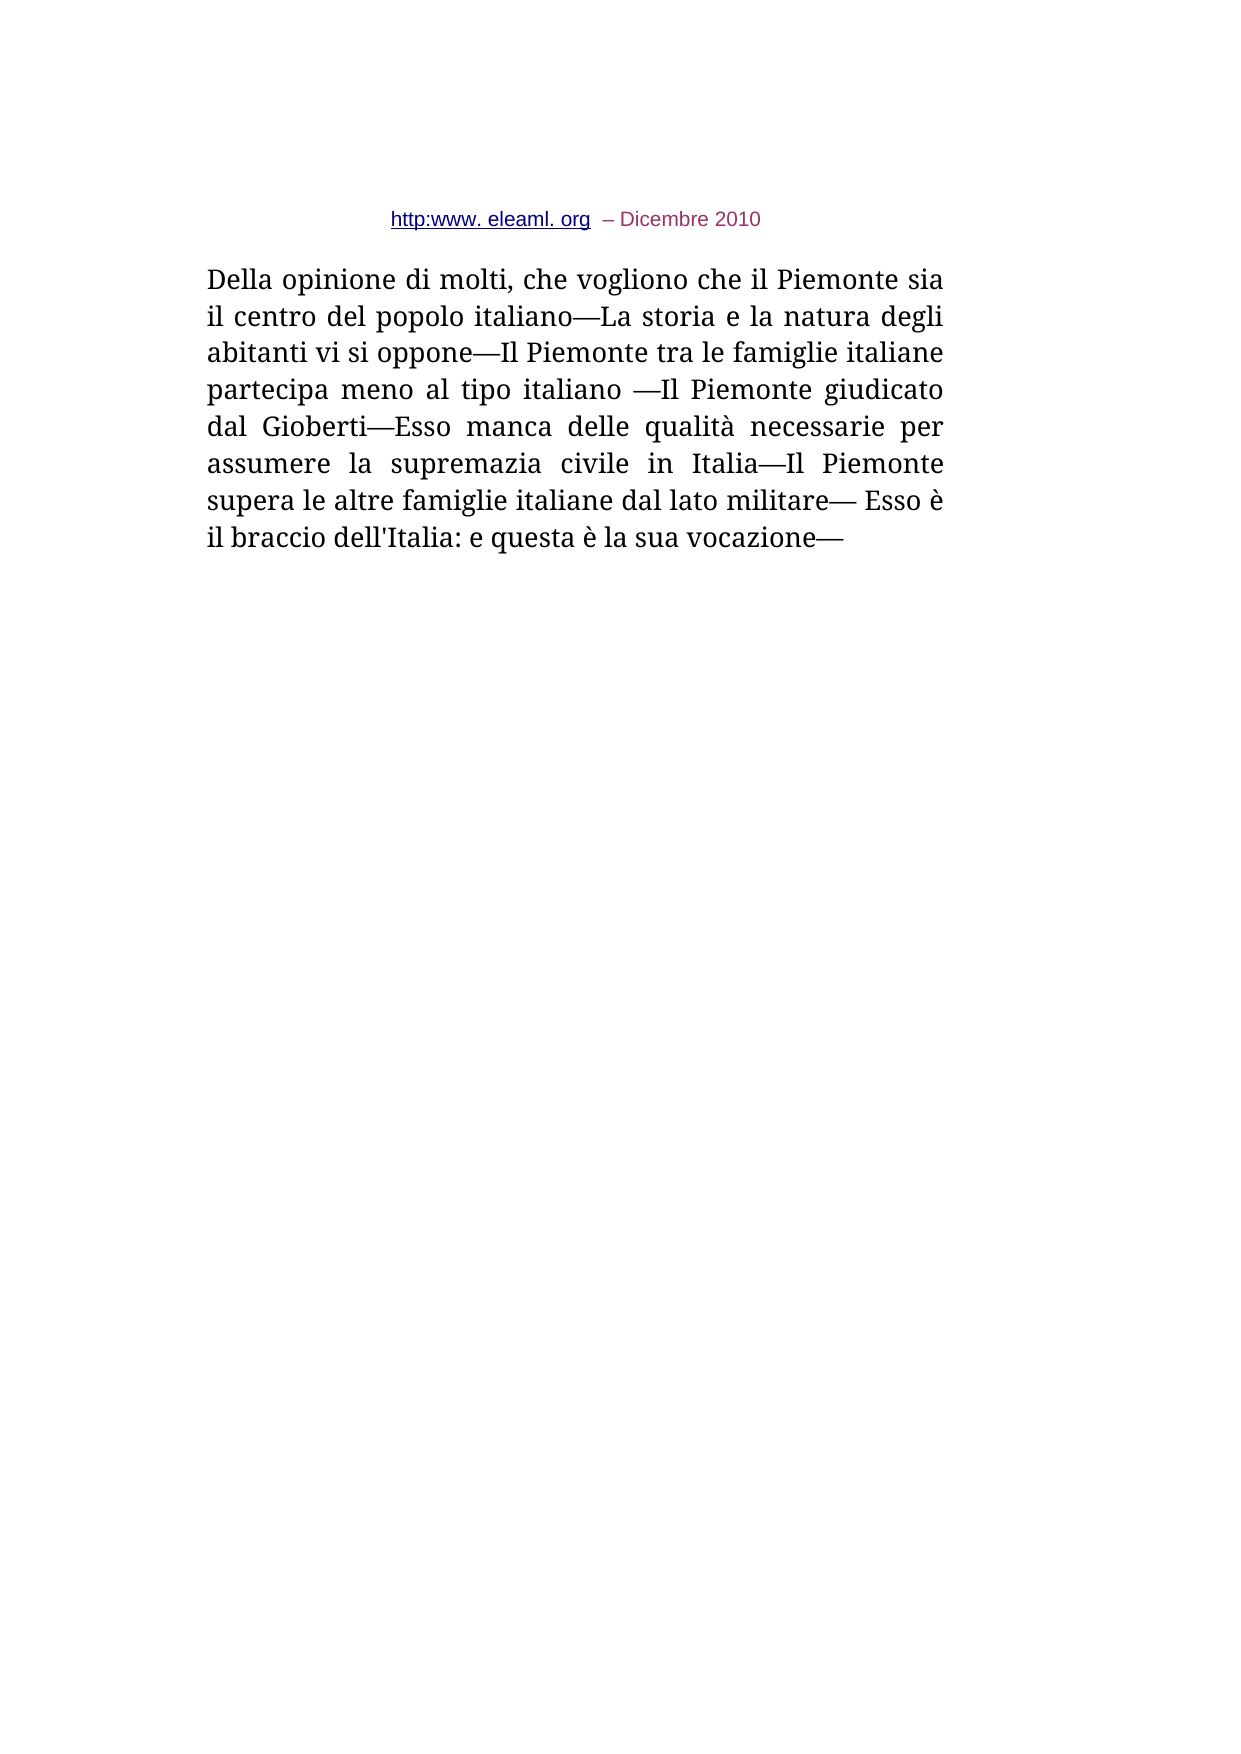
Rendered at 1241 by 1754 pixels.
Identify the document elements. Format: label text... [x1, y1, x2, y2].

text Della opinione di molti, che vogliono che il Piemonte sia il centro del popolo italiano—La storia e la natura degli abitanti vi si oppone—Il Piemonte tra le famiglie italiane partecipa meno al tipo italiano —Il Piemonte giudicato dal Gioberti—Esso manca delle qualità necessarie per assumere la supremazia civile in Italia—Il Piemonte supera le altre famiglie italiane dal lato militare— Esso è il braccio dell'Italia: e questa è la sua vocazione— [207, 260, 945, 555]
